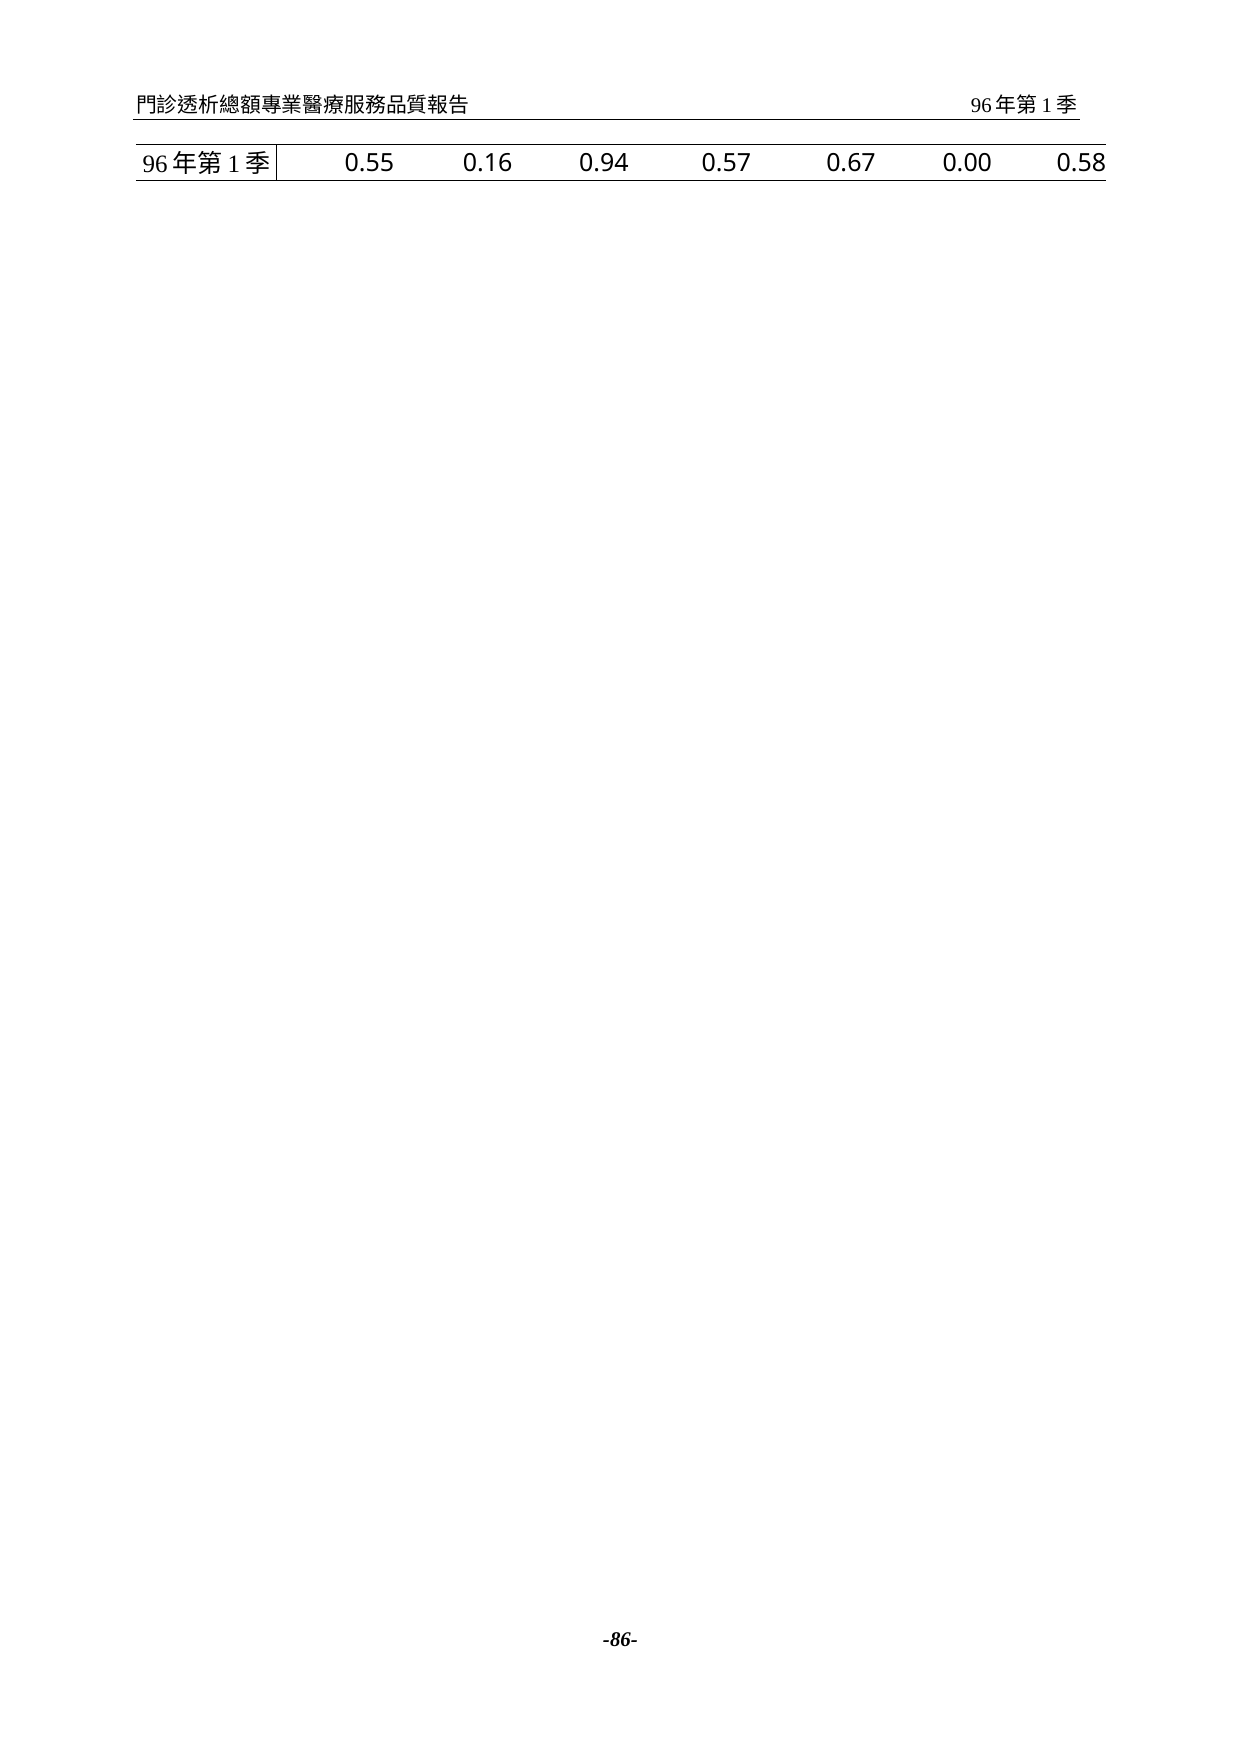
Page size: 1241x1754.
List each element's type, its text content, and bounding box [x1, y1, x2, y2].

table_cell 0.16 [394, 145, 512, 180]
table_cell 0.55 [277, 145, 394, 180]
table_cell 0.57 [628, 145, 751, 180]
table_cell 0.67 [751, 145, 875, 180]
table_cell 96年第1季 [136, 145, 276, 180]
table_cell 0.00 [875, 145, 992, 180]
table_cell 0.94 [512, 145, 628, 180]
table_cell 0.58 [992, 145, 1106, 180]
